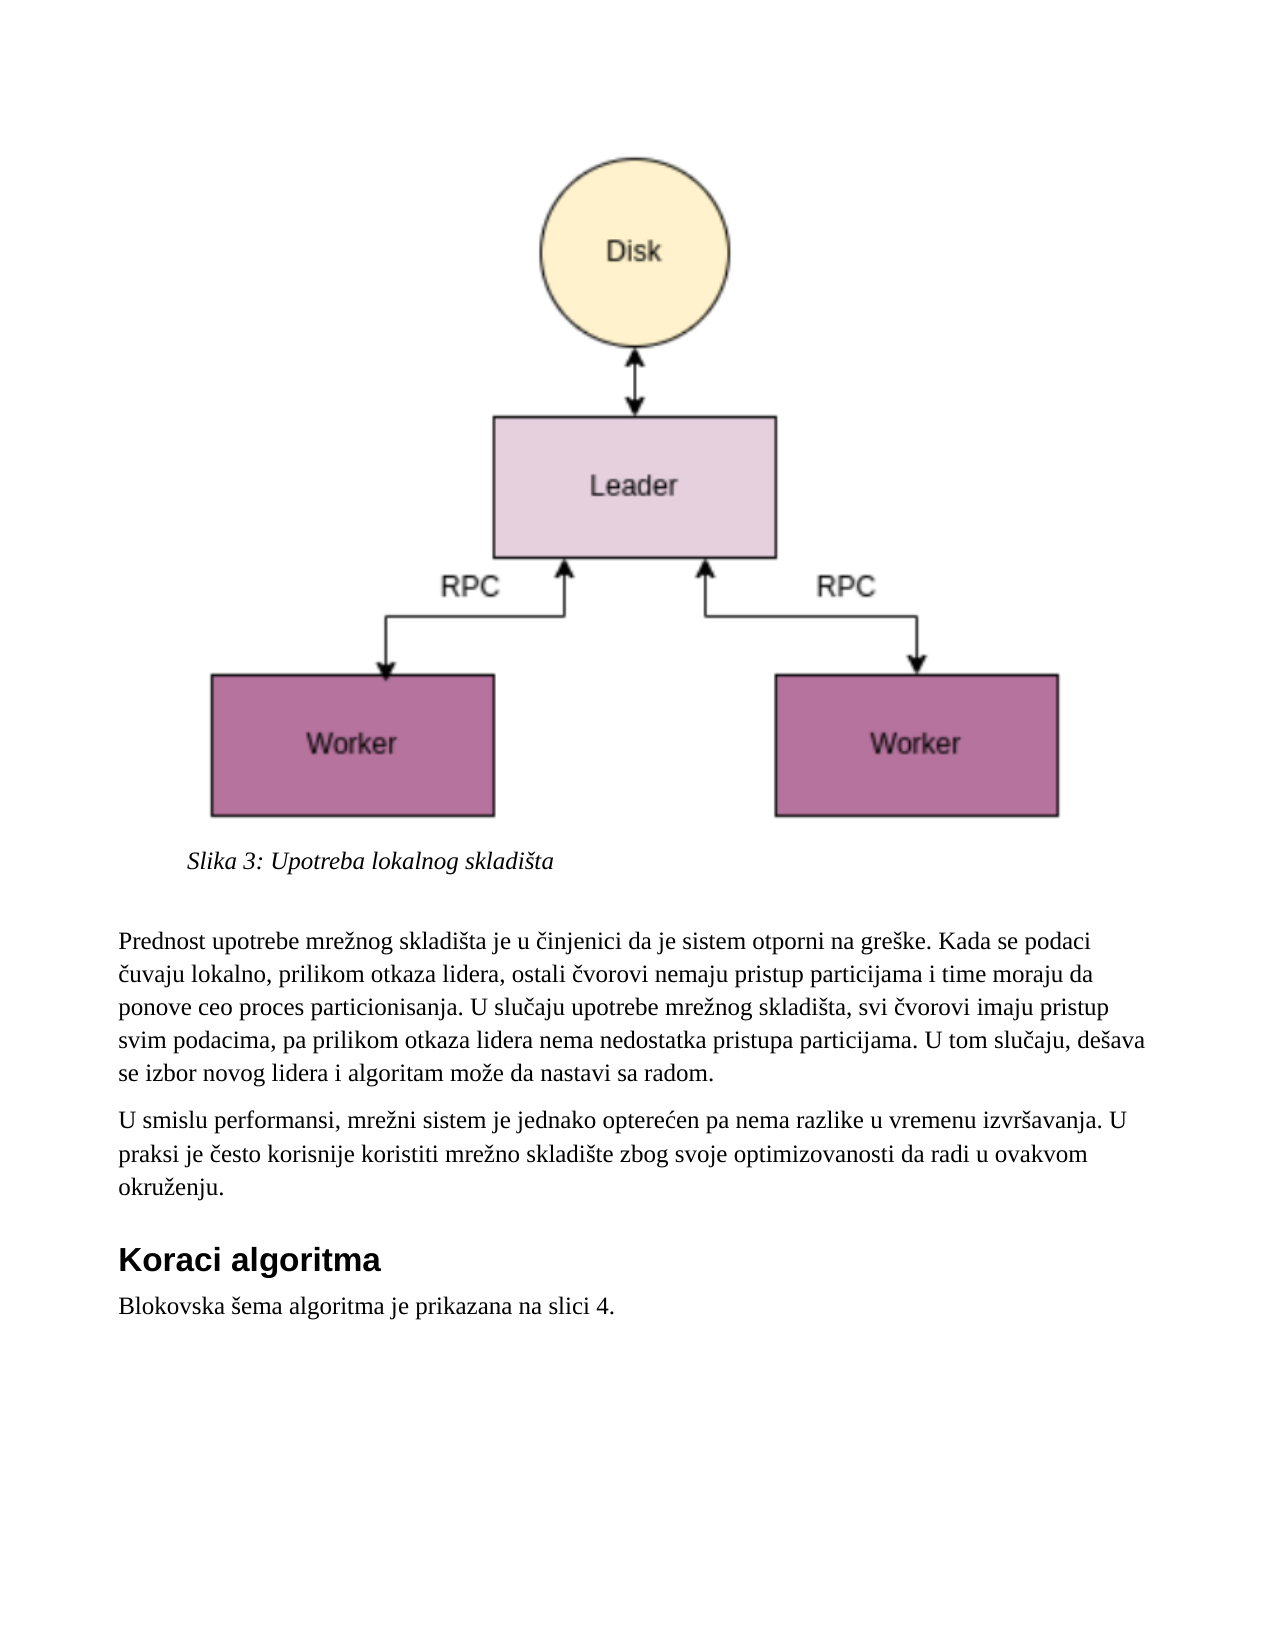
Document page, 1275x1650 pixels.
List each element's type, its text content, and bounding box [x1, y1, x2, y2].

picture [186, 130, 1089, 847]
text Slika 3: Upotreba lokalnog skladišta [187, 847, 1088, 875]
text U smislu performansi, mrežni sistem je jednako opterećen pa nema razlike u vremenu izvršavanja. U praksi je često korisnije koristiti mrežno skladište zbog svoje optimizovanosti da radi u ovakvom okruženju. [118, 1106, 1157, 1200]
subtitle Koraci algoritma [118, 1240, 1157, 1278]
text Prednost upotrebe mrežnog skladišta je u činjenici da je sistem otporni na greške. Kada se podaci čuvaju lokalno, prilikom otkaza lidera, ostali čvorovi nemaju pristup particijama i time moraju da ponove ceo proces particionisanja. U slučaju upotrebe mrežnog skladišta, svi čvorovi imaju pristup svim podacima, pa prilikom otkaza lidera nema nedostatka pristupa particijama. U tom slučaju, dešava se izbor novog lidera i algoritam može da nastavi sa radom. [118, 926, 1157, 1087]
text Blokovska šema algoritma je prikazana na slici 4. [118, 1291, 1157, 1320]
